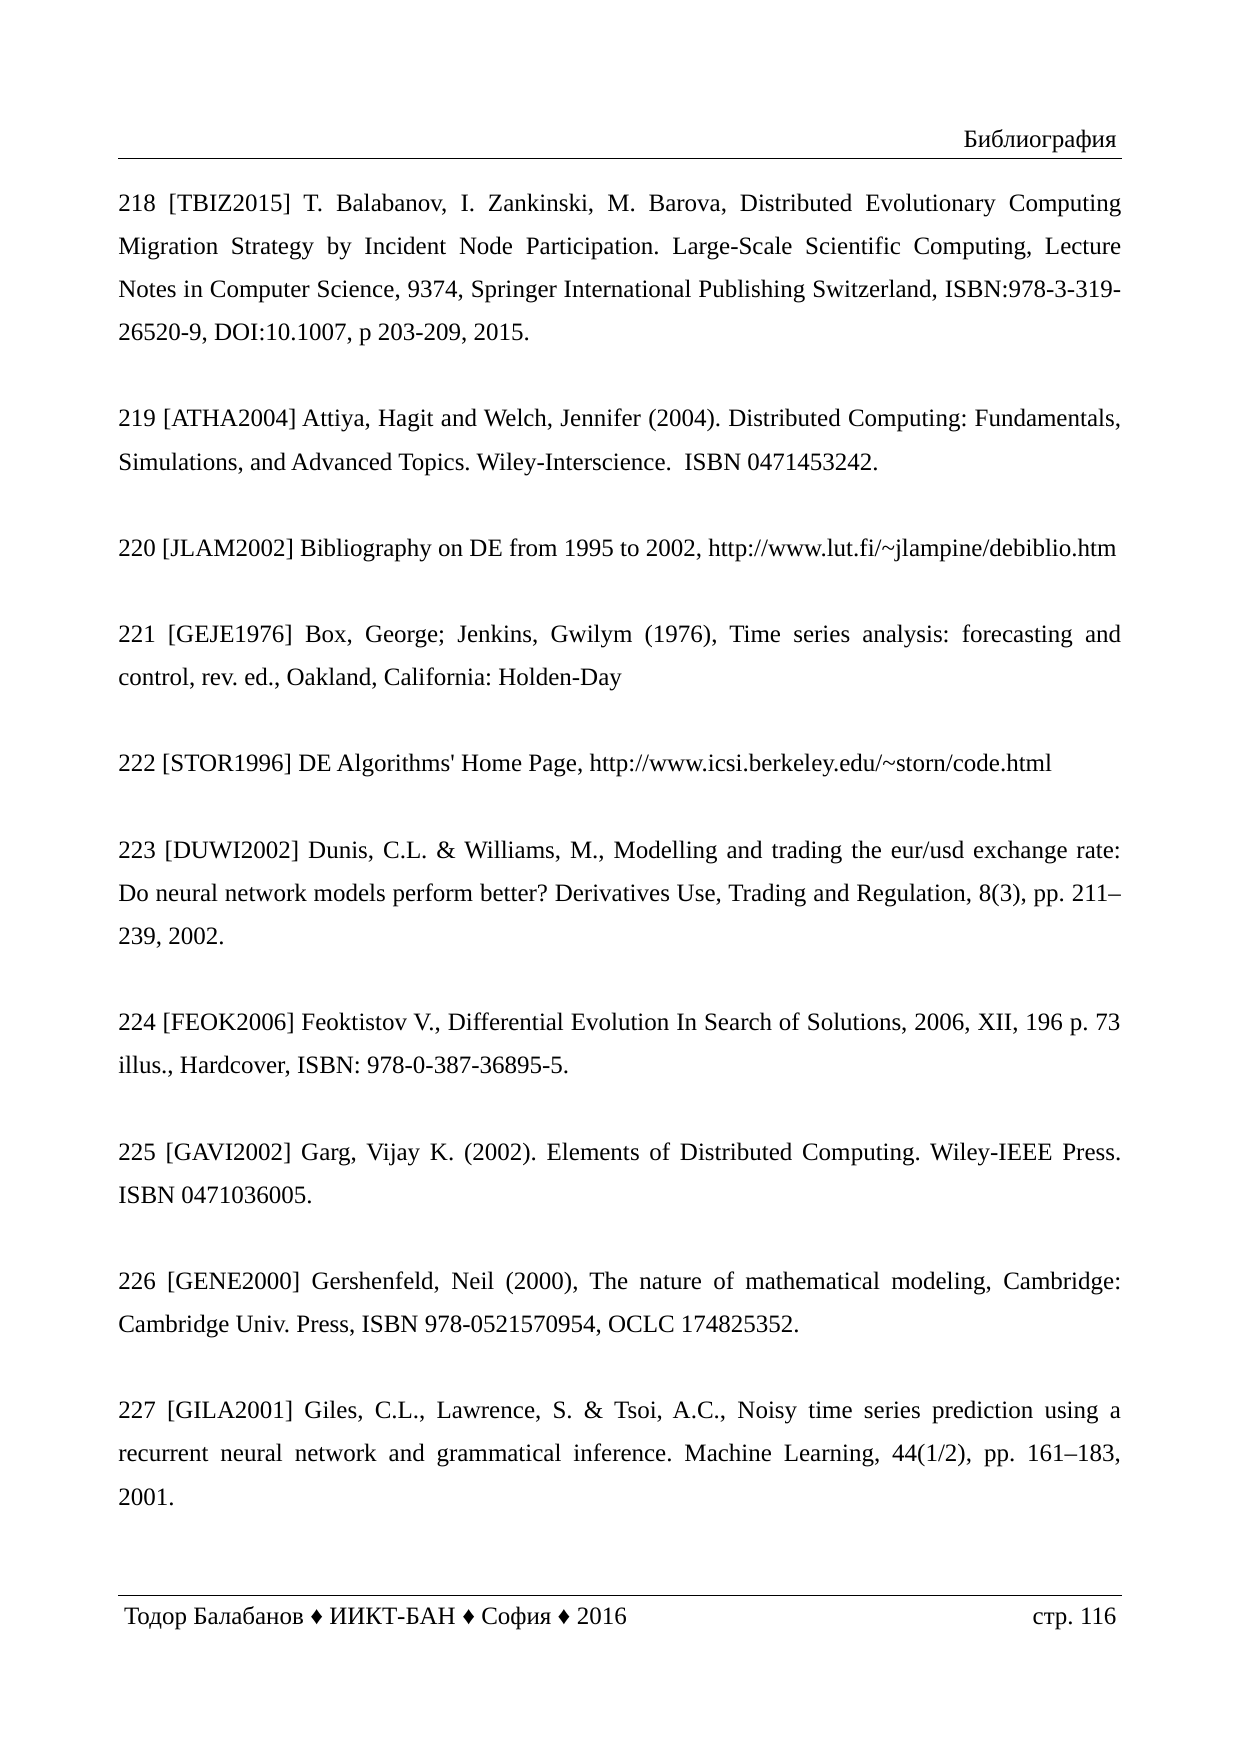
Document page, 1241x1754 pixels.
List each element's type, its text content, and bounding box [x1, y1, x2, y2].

text 218 [TBIZ2015] T. Balabanov, I. Zankinski, M. Barova, Distributed Evolutionary Computing Migration Strategy by Incident Node Participation. Large-Scale Scientific Computing, Lecture Notes in Computer Science, 9374, Springer International Publishing Switzerland, ISBN:978-3-319-26520-9, DOI:10.1007, p 203-209, 2015. [118, 188, 1122, 346]
text 220 [JLAM2002] Bibliography on DE from 1995 to 2002, http://www.lut.fi/~jlampine/debiblio.htm [118, 533, 1122, 562]
text 225 [GAVI2002] Garg, Vijay K. (2002). Elements of Distributed Computing. Wiley-IEEE Press. ISBN 0471036005. [118, 1137, 1122, 1208]
text 226 [GENE2000] Gershenfeld, Neil (2000), The nature of mathematical modeling, Cambridge: Cambridge Univ. Press, ISBN 978-0521570954, OCLC 174825352. [118, 1266, 1122, 1338]
text 221 [GEJE1976] Box, George; Jenkins, Gwilym (1976), Time series analysis: forecasting and control, rev. ed., Oakland, California: Holden-Day [118, 619, 1122, 691]
text 227 [GILA2001] Giles, C.L., Lawrence, S. & Tsoi, A.C., Noisy time series prediction using a recurrent neural network and grammatical inference. Machine Learning, 44(1/2), pp. 161–183, 2001. [118, 1395, 1122, 1510]
text 219 [ATHA2004] Attiya, Hagit and Welch, Jennifer (2004). Distributed Computing: Fundamentals, Simulations, and Advanced Topics. Wiley-Interscience. ISBN 0471453242. [118, 403, 1122, 475]
text 222 [STOR1996] DE Algorithms' Home Page, http://www.icsi.berkeley.edu/~storn/code.html [118, 748, 1122, 777]
text 224 [FEOK2006] Feoktistov V., Differential Evolution In Search of Solutions, 2006, XII, 196 p. 73 illus., Hardcover, ISBN: 978-0-387-36895-5. [118, 1007, 1122, 1079]
text 223 [DUWI2002] Dunis, C.L. & Williams, M., Modelling and trading the eur/usd exchange rate: Do neural network models perform better? Derivatives Use, Trading and Regulation, 8(3), pp. 211–239, 2002. [118, 835, 1122, 950]
